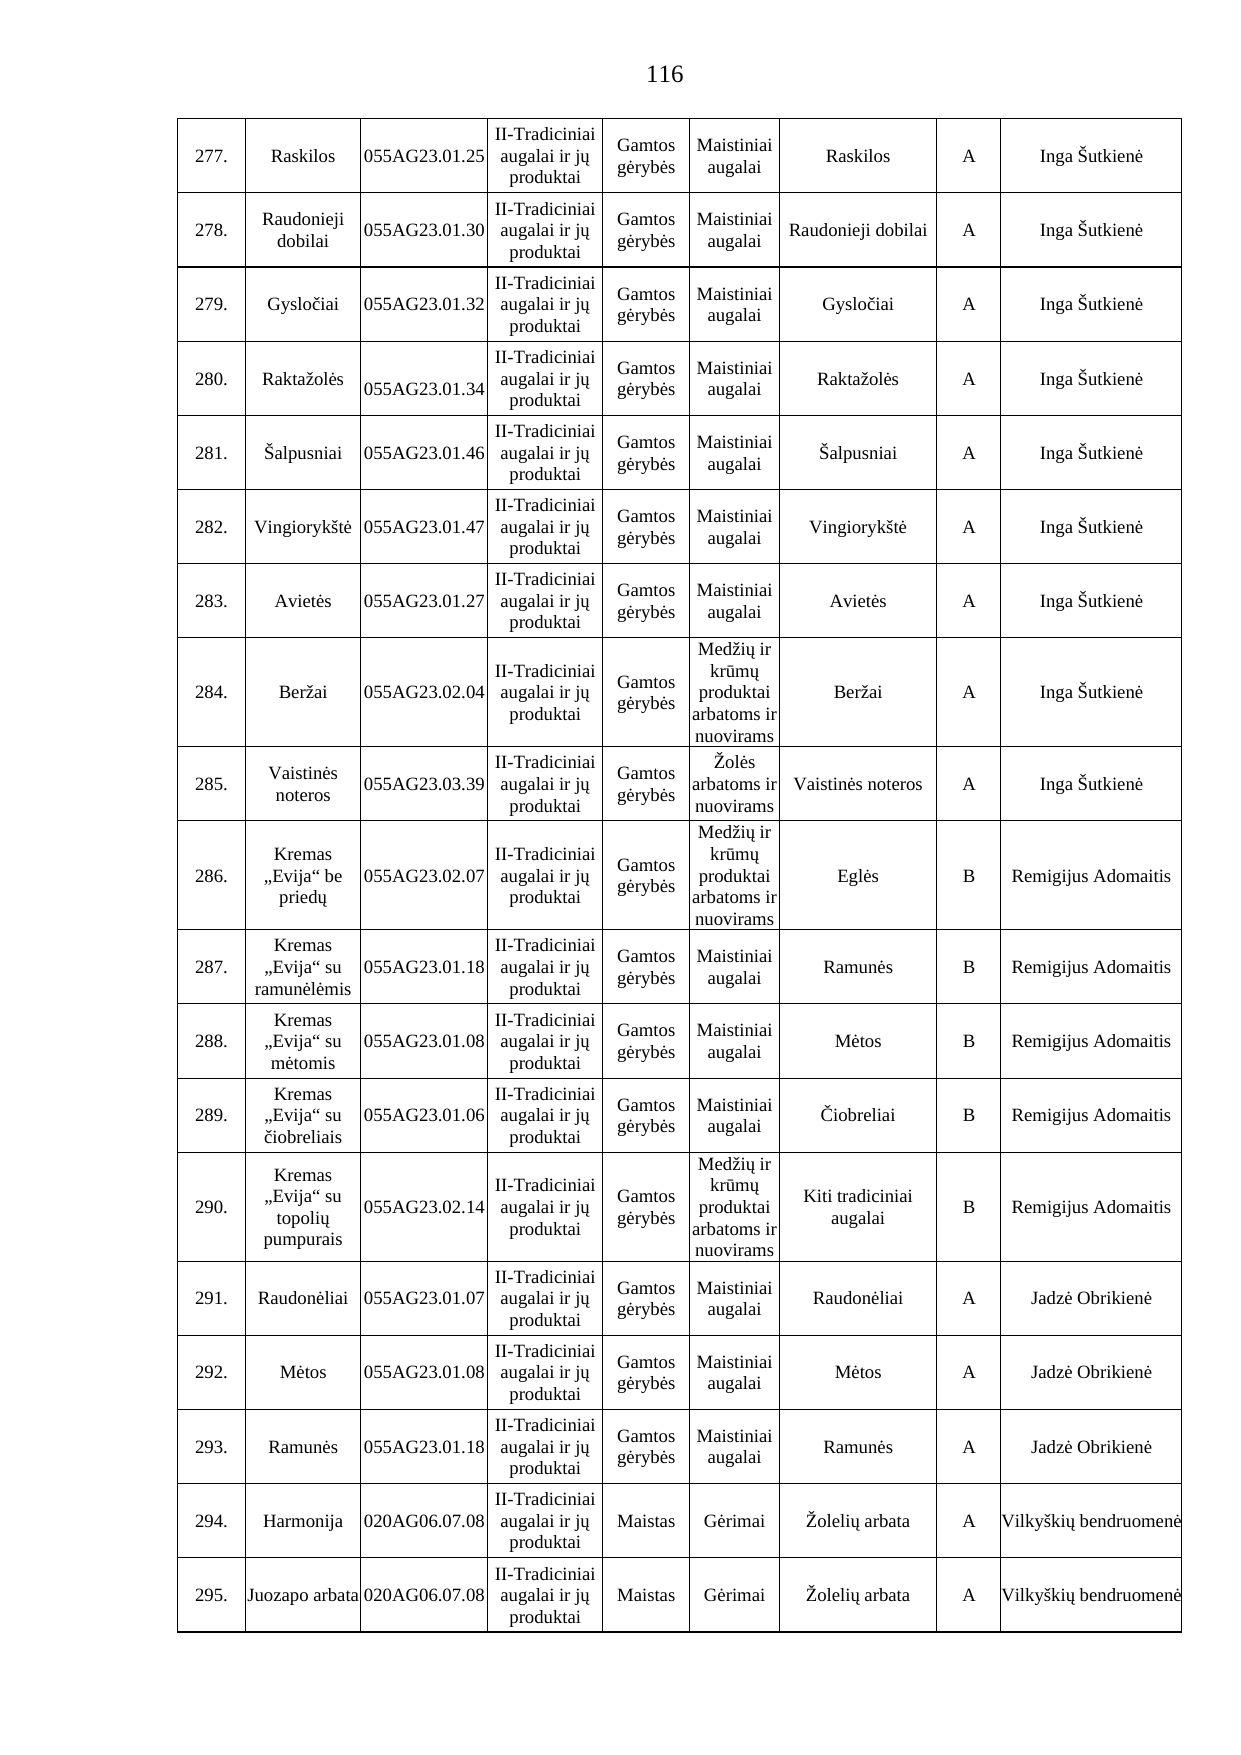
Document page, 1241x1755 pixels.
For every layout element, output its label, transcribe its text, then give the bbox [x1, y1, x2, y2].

table_cell Medžių ir krūmų produktai arbatoms ir nuovirams [690, 821, 779, 929]
table_cell Remigijus Adomaitis [1001, 1079, 1181, 1152]
table_cell Raudonieji dobilai [246, 193, 360, 266]
table_cell Raskilos [780, 119, 936, 192]
table_cell II-Tradiciniai augalai ir jų produktai [488, 1262, 602, 1335]
table_cell B [937, 1079, 1000, 1152]
table_cell Maistiniai augalai [690, 119, 779, 192]
table_cell Inga Šutkienė [1001, 747, 1181, 820]
table_cell Raudonėliai [780, 1262, 936, 1335]
table_cell Avietės [246, 564, 360, 637]
table_cell II-Tradiciniai augalai ir jų produktai [488, 1558, 602, 1631]
table_cell Mėtos [246, 1336, 360, 1409]
table_cell Ramunės [780, 1410, 936, 1483]
table_cell Gamtos gėrybės [603, 268, 689, 341]
table_cell Maistiniai augalai [690, 1336, 779, 1409]
table_cell 285. [178, 747, 245, 820]
table_cell II-Tradiciniai augalai ir jų produktai [488, 1484, 602, 1557]
table_cell Maistiniai augalai [690, 268, 779, 341]
table_cell II-Tradiciniai augalai ir jų produktai [488, 564, 602, 637]
table_cell 055AG23.01.06 [361, 1079, 487, 1152]
table_cell II-Tradiciniai augalai ir jų produktai [488, 416, 602, 489]
table_cell B [937, 930, 1000, 1003]
table_cell II-Tradiciniai augalai ir jų produktai [488, 119, 602, 192]
table_cell 278. [178, 193, 245, 266]
table_cell Gamtos gėrybės [603, 490, 689, 563]
table_cell Gėrimai [690, 1558, 779, 1631]
table_cell Inga Šutkienė [1001, 119, 1181, 192]
table_cell 055AG23.02.04 [361, 638, 487, 746]
table_cell Gamtos gėrybės [603, 119, 689, 192]
table_cell Inga Šutkienė [1001, 416, 1181, 489]
table_cell 281. [178, 416, 245, 489]
table_cell 277. [178, 119, 245, 192]
table_cell 290. [178, 1153, 245, 1261]
table_cell Inga Šutkienė [1001, 564, 1181, 637]
table_cell Gysločiai [780, 268, 936, 341]
table_cell II-Tradiciniai augalai ir jų produktai [488, 1410, 602, 1483]
table_cell 287. [178, 930, 245, 1003]
table_cell Šalpusniai [246, 416, 360, 489]
table_cell Čiobreliai [780, 1079, 936, 1152]
table_cell 055AG23.01.08 [361, 1004, 487, 1077]
table_cell Kremas „Evija“ be priedų [246, 821, 360, 929]
table_cell 055AG23.02.14 [361, 1153, 487, 1261]
table_cell 055AG23.01.08 [361, 1336, 487, 1409]
table_cell 055AG23.03.39 [361, 747, 487, 820]
table_cell Inga Šutkienė [1001, 638, 1181, 746]
table_cell Maistiniai augalai [690, 193, 779, 266]
table_cell II-Tradiciniai augalai ir jų produktai [488, 638, 602, 746]
table_cell 279. [178, 268, 245, 341]
table_cell Gamtos gėrybės [603, 193, 689, 266]
table_cell 055AG23.01.32 [361, 268, 487, 341]
table_cell II-Tradiciniai augalai ir jų produktai [488, 193, 602, 266]
table_cell Harmonija [246, 1484, 360, 1557]
table_cell 055AG23.01.46 [361, 416, 487, 489]
table_cell A [937, 1410, 1000, 1483]
table_cell Kremas „Evija“ su mėtomis [246, 1004, 360, 1077]
table_cell Gamtos gėrybės [603, 638, 689, 746]
table_cell A [937, 1484, 1000, 1557]
table_cell II-Tradiciniai augalai ir jų produktai [488, 1153, 602, 1261]
table_cell 292. [178, 1336, 245, 1409]
table_cell Maistiniai augalai [690, 1410, 779, 1483]
table_cell Remigijus Adomaitis [1001, 1153, 1181, 1261]
table_cell Ramunės [246, 1410, 360, 1483]
table_cell Maistiniai augalai [690, 930, 779, 1003]
table_cell Gamtos gėrybės [603, 1262, 689, 1335]
table_cell Gamtos gėrybės [603, 416, 689, 489]
table_cell Šalpusniai [780, 416, 936, 489]
table_cell Vilkyškių bendruomenė [1001, 1484, 1181, 1557]
table_cell 055AG23.01.27 [361, 564, 487, 637]
table_cell A [937, 342, 1000, 415]
table_cell A [937, 1262, 1000, 1335]
table_cell 280. [178, 342, 245, 415]
table_cell 284. [178, 638, 245, 746]
table_cell Jadzė Obrikienė [1001, 1262, 1181, 1335]
table_cell Gamtos gėrybės [603, 747, 689, 820]
table_cell A [937, 1336, 1000, 1409]
table_cell B [937, 1153, 1000, 1261]
table_cell II-Tradiciniai augalai ir jų produktai [488, 821, 602, 929]
table_cell Vingiorykštė [780, 490, 936, 563]
table_cell Inga Šutkienė [1001, 193, 1181, 266]
table_cell Maistiniai augalai [690, 416, 779, 489]
table_cell Žolės arbatoms ir nuovirams [690, 747, 779, 820]
table_cell Remigijus Adomaitis [1001, 1004, 1181, 1077]
table_cell Mėtos [780, 1004, 936, 1077]
table_cell II-Tradiciniai augalai ir jų produktai [488, 1079, 602, 1152]
table_cell Gamtos gėrybės [603, 1336, 689, 1409]
table_cell 020AG06.07.08 [361, 1484, 487, 1557]
table_cell II-Tradiciniai augalai ir jų produktai [488, 930, 602, 1003]
table_cell Gėrimai [690, 1484, 779, 1557]
table_cell Maistiniai augalai [690, 1004, 779, 1077]
table_cell Kremas „Evija“ su ramunėlėmis [246, 930, 360, 1003]
table_cell II-Tradiciniai augalai ir jų produktai [488, 268, 602, 341]
table_cell 294. [178, 1484, 245, 1557]
table_cell Medžių ir krūmų produktai arbatoms ir nuovirams [690, 638, 779, 746]
table_cell Kremas „Evija“ su čiobreliais [246, 1079, 360, 1152]
table_cell Maistiniai augalai [690, 1079, 779, 1152]
table_cell Gysločiai [246, 268, 360, 341]
table_cell II-Tradiciniai augalai ir jų produktai [488, 342, 602, 415]
table_cell Gamtos gėrybės [603, 821, 689, 929]
table_cell Maistiniai augalai [690, 564, 779, 637]
table_cell A [937, 490, 1000, 563]
table_cell Kremas „Evija“ su topolių pumpurais [246, 1153, 360, 1261]
table_cell Avietės [780, 564, 936, 637]
table_cell Gamtos gėrybės [603, 930, 689, 1003]
table_cell 055AG23.01.47 [361, 490, 487, 563]
table_cell A [937, 747, 1000, 820]
table_cell II-Tradiciniai augalai ir jų produktai [488, 747, 602, 820]
table_cell Remigijus Adomaitis [1001, 930, 1181, 1003]
table_cell 055AG23.01.18 [361, 930, 487, 1003]
table_cell Mėtos [780, 1336, 936, 1409]
table_cell B [937, 821, 1000, 929]
table_cell Remigijus Adomaitis [1001, 821, 1181, 929]
table_cell A [937, 416, 1000, 489]
table_cell Medžių ir krūmų produktai arbatoms ir nuovirams [690, 1153, 779, 1261]
table_cell Vaistinės noteros [246, 747, 360, 820]
table_cell Beržai [246, 638, 360, 746]
table_cell B [937, 1004, 1000, 1077]
table_cell Raktažolės [246, 342, 360, 415]
table_cell Gamtos gėrybės [603, 564, 689, 637]
table_cell Maistas [603, 1558, 689, 1631]
table_cell Žolelių arbata [780, 1484, 936, 1557]
table_cell 055AG23.01.18 [361, 1410, 487, 1483]
table_cell Vingiorykštė [246, 490, 360, 563]
table_cell Žolelių arbata [780, 1558, 936, 1631]
table_cell Inga Šutkienė [1001, 342, 1181, 415]
table_cell Juozapo arbata [246, 1558, 360, 1631]
table_cell Kiti tradiciniai augalai [780, 1153, 936, 1261]
table_cell Jadzė Obrikienė [1001, 1410, 1181, 1483]
table_cell 282. [178, 490, 245, 563]
table_cell Vilkyškių bendruomenė [1001, 1558, 1181, 1631]
table_cell 286. [178, 821, 245, 929]
table_cell II-Tradiciniai augalai ir jų produktai [488, 1336, 602, 1409]
table_cell A [937, 638, 1000, 746]
table_cell Ramunės [780, 930, 936, 1003]
table_cell Maistiniai augalai [690, 342, 779, 415]
table_cell A [937, 193, 1000, 266]
table_cell A [937, 119, 1000, 192]
table_cell Maistiniai augalai [690, 1262, 779, 1335]
table_cell Maistiniai augalai [690, 490, 779, 563]
table_cell A [937, 268, 1000, 341]
table_cell Inga Šutkienė [1001, 268, 1181, 341]
table_cell 289. [178, 1079, 245, 1152]
table_cell Inga Šutkienė [1001, 490, 1181, 563]
table_cell 288. [178, 1004, 245, 1077]
table_cell 055AG23.01.07 [361, 1262, 487, 1335]
table_cell Gamtos gėrybės [603, 342, 689, 415]
table_cell II-Tradiciniai augalai ir jų produktai [488, 1004, 602, 1077]
table_cell Maistas [603, 1484, 689, 1557]
table_cell Raudonėliai [246, 1262, 360, 1335]
table_cell 055AG23.01.30 [361, 193, 487, 266]
table_cell Vaistinės noteros [780, 747, 936, 820]
table_cell 020AG06.07.08 [361, 1558, 487, 1631]
table_cell Gamtos gėrybės [603, 1004, 689, 1077]
table_cell 293. [178, 1410, 245, 1483]
table_cell Gamtos gėrybės [603, 1410, 689, 1483]
table_cell Gamtos gėrybės [603, 1079, 689, 1152]
table_cell Raskilos [246, 119, 360, 192]
table_cell Beržai [780, 638, 936, 746]
table_cell Gamtos gėrybės [603, 1153, 689, 1261]
table_cell 055AG23.01.34 [361, 342, 487, 415]
table_cell 055AG23.02.07 [361, 821, 487, 929]
table_cell 295. [178, 1558, 245, 1631]
table_cell II-Tradiciniai augalai ir jų produktai [488, 490, 602, 563]
table_cell Raudonieji dobilai [780, 193, 936, 266]
table_cell A [937, 1558, 1000, 1631]
table_cell 283. [178, 564, 245, 637]
table_cell Jadzė Obrikienė [1001, 1336, 1181, 1409]
table_cell Eglės [780, 821, 936, 929]
table_cell Raktažolės [780, 342, 936, 415]
table_cell 055AG23.01.25 [361, 119, 487, 192]
table_cell 291. [178, 1262, 245, 1335]
table_cell A [937, 564, 1000, 637]
